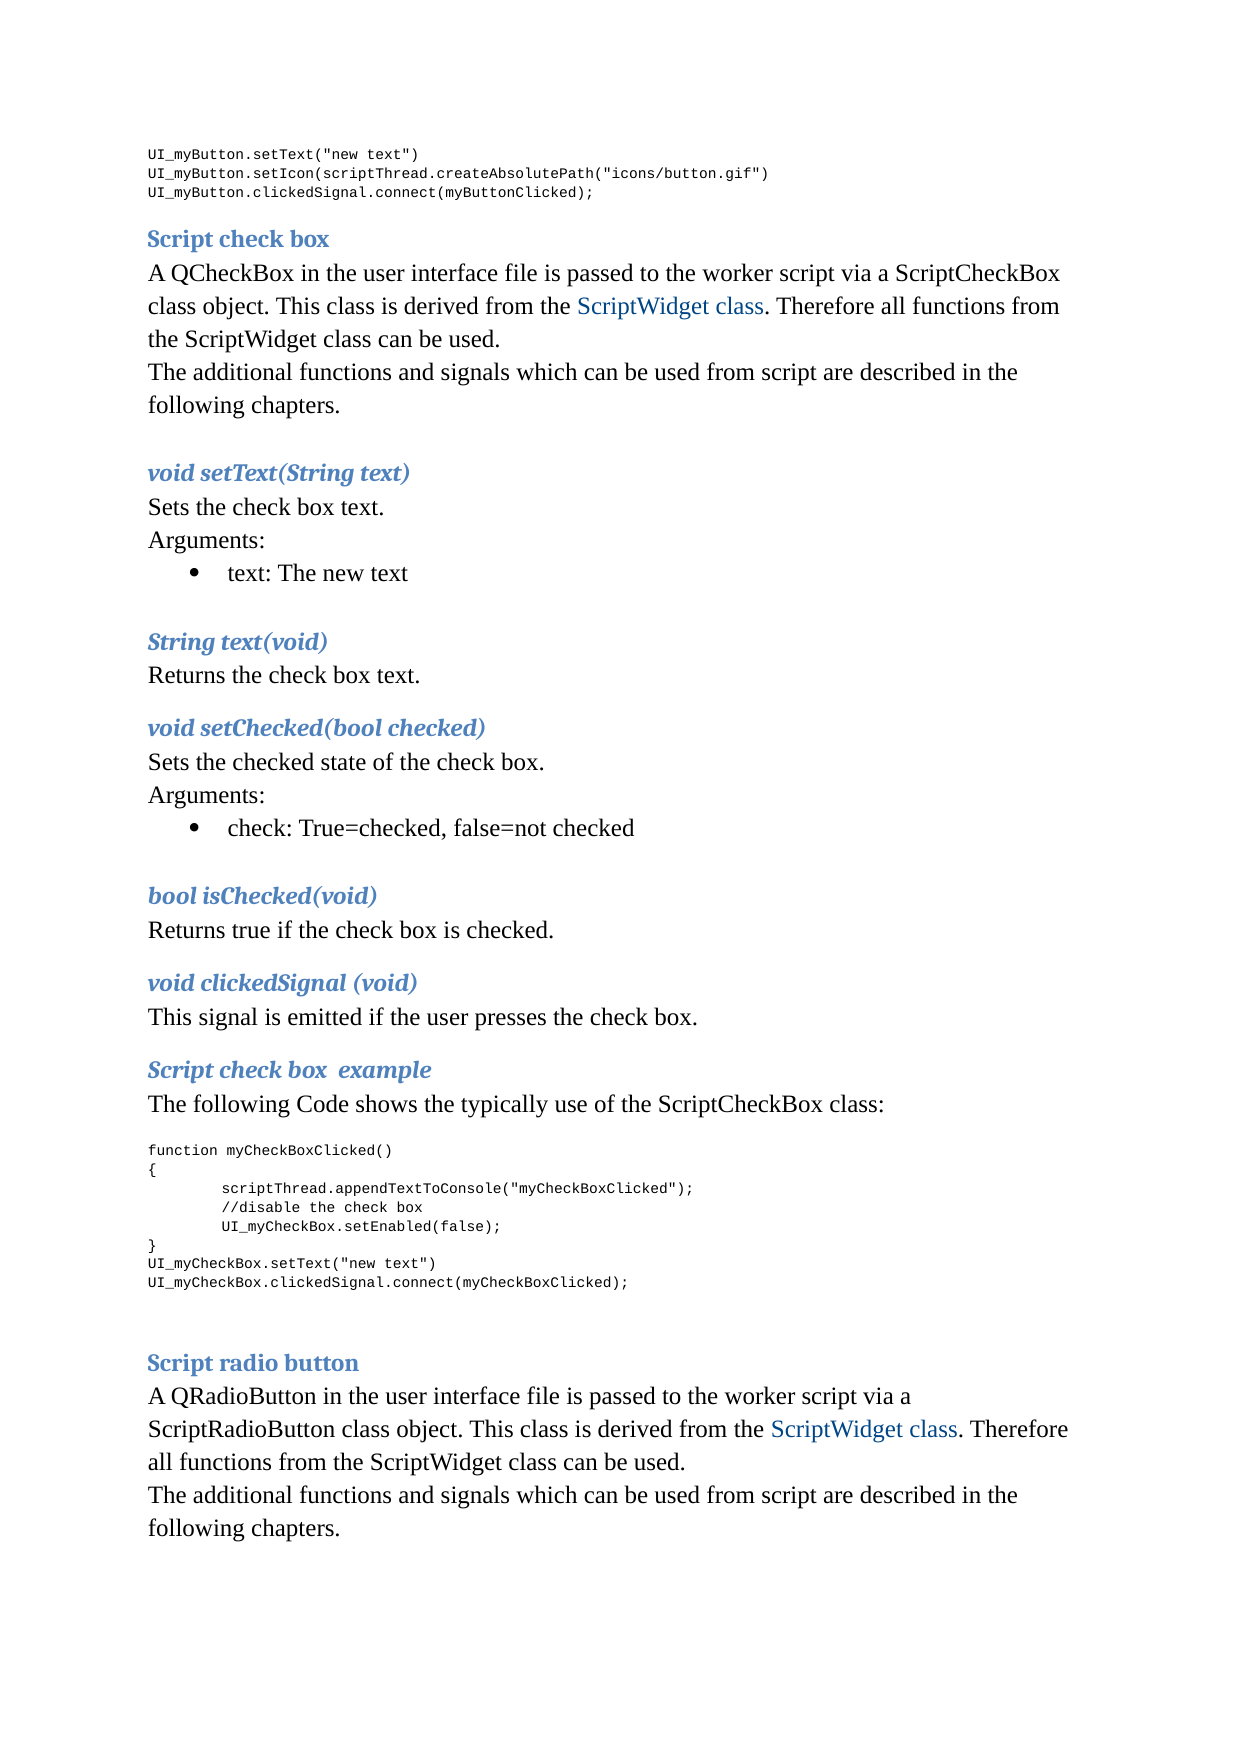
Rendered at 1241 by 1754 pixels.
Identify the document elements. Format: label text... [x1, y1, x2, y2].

text { [148, 1162, 1093, 1178]
text Returns the check box text. [148, 660, 1093, 689]
text This signal is emitted if the user presses the check box. [148, 1002, 1093, 1031]
text scriptThread.appendTextToConsole("myCheckBoxClicked"); [148, 1181, 1093, 1197]
text UI_myButton.setIcon(scriptThread.createAbsolutePath("icons/button.gif") [148, 167, 1093, 183]
subtitle void setText(String text) [148, 459, 1093, 488]
subtitle Script check box example [148, 1056, 1093, 1085]
subtitle bool isChecked(void) [148, 882, 1093, 911]
text UI_myButton.clickedSignal.connect(myButtonClicked); [148, 186, 1093, 202]
text Sets the checked state of the check box. [148, 747, 1093, 776]
text //disable the check box [148, 1200, 1093, 1216]
subtitle void clickedSignal (void) [148, 969, 1093, 998]
text UI_myButton.setText("new text") [148, 148, 1093, 164]
list text: The new text [190, 558, 1093, 587]
text UI_myCheckBox.setText("new text") [148, 1257, 1093, 1273]
text UI_myCheckBox.clickedSignal.connect(myCheckBoxClicked); [148, 1276, 1093, 1292]
text Arguments: [148, 525, 1093, 554]
text UI_myCheckBox.setEnabled(false); [148, 1219, 1093, 1235]
text The following Code shows the typically use of the ScriptCheckBox class: [148, 1089, 1093, 1118]
subtitle void setChecked(bool checked) [148, 714, 1093, 743]
text The additional functions and signals which can be used from script are described in the following chapters. [148, 357, 1093, 419]
text } [148, 1238, 1093, 1254]
text function myCheckBoxClicked() [148, 1143, 1093, 1159]
text Arguments: [148, 780, 1093, 809]
text A QRadioButton in the user interface file is passed to the worker script via a ScriptRadioButton class object. This class is derived from the ScriptWidget class. Therefore all functions from the ScriptWidget class can be used. [148, 1381, 1093, 1476]
subtitle String text(void) [148, 627, 1093, 656]
text A QCheckBox in the user interface file is passed to the worker script via a ScriptCheckBox class object. This class is derived from the ScriptWidget class. Therefore all functions from the ScriptWidget class can be used. [148, 258, 1093, 353]
text The additional functions and signals which can be used from script are described in the following chapters. [148, 1481, 1093, 1542]
text Sets the check box text. [148, 492, 1093, 521]
subtitle Script check box [148, 225, 1093, 254]
subtitle Script radio button [148, 1348, 1093, 1377]
text Returns true if the check box is checked. [148, 915, 1093, 944]
list check: True=checked, false=not checked [190, 813, 1093, 842]
